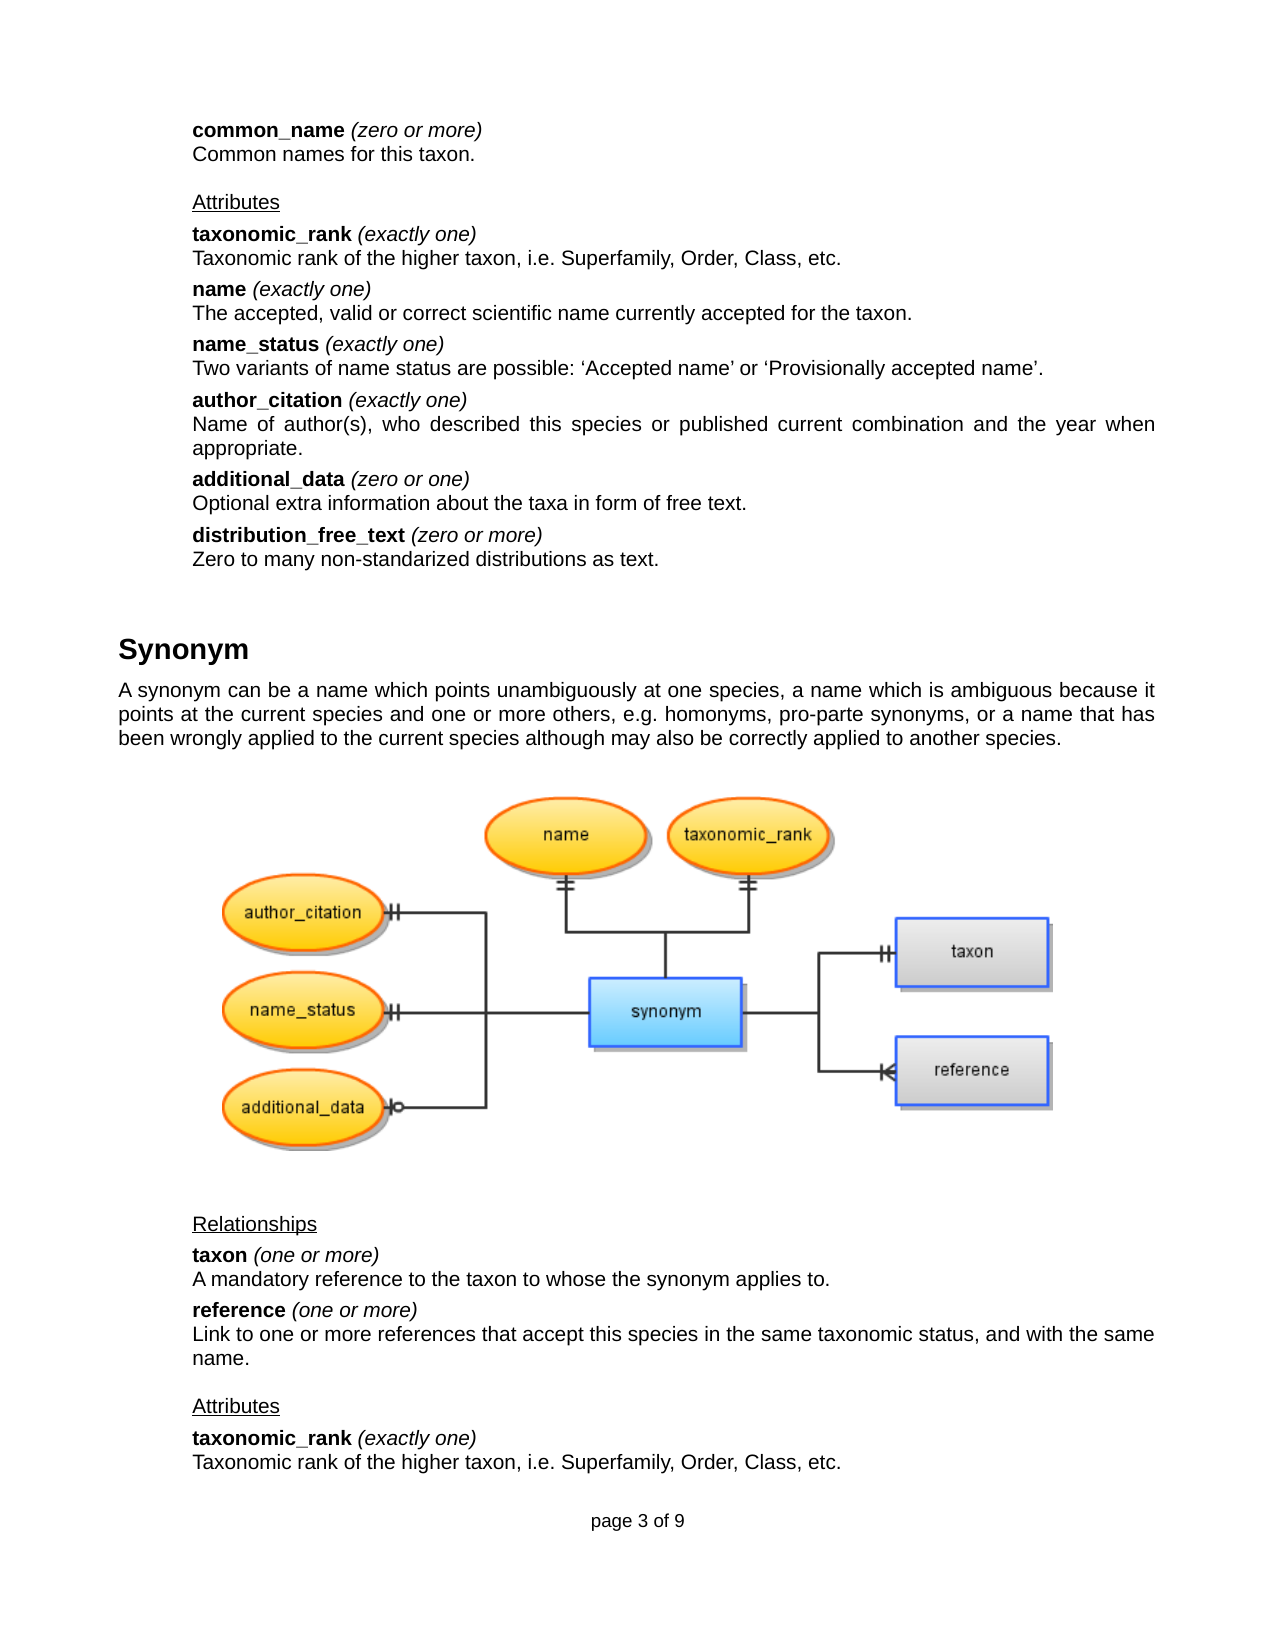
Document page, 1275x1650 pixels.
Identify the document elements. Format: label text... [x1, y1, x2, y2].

text Name of author(s), who described this species or published current combination and the year when appropriate. [192, 412, 1157, 459]
text Relationships [192, 1211, 1157, 1235]
text Common names for this taxon. [192, 142, 1157, 166]
text Attributes [192, 1394, 1157, 1418]
text Taxonomic rank of the higher taxon, i.e. Superfamily, Order, Class, etc. [192, 245, 1157, 269]
picture [222, 796, 1053, 1151]
text name_status (exactly one) [192, 332, 1157, 356]
text distribution_free_text (zero or more) [192, 522, 1157, 546]
text A synonym can be a name which points unambiguously at one species, a name which is ambiguous because it points at the current species and one or more others, e.g. homonyms, pro-parte synonyms, or a name that has been wrongly applied to the current species although may also be correctly applied to another species. [118, 678, 1157, 750]
text Taxonomic rank of the higher taxon, i.e. Superfamily, Order, Class, etc. [192, 1449, 1157, 1473]
subtitle Synonym [118, 632, 1157, 665]
text additional_data (zero or one) [192, 467, 1157, 491]
text taxon (one or more) [192, 1243, 1157, 1267]
text author_citation (exactly one) [192, 388, 1157, 412]
text Attributes [192, 190, 1157, 214]
text taxonomic_rank (exactly one) [192, 1426, 1157, 1449]
text A mandatory reference to the taxon to whose the synonym applies to. [192, 1267, 1157, 1291]
text Link to one or more references that accept this species in the same taxonomic status, and with the same name. [192, 1322, 1157, 1370]
text Zero to many non-standarized distributions as text. [192, 546, 1157, 570]
text name (exactly one) [192, 277, 1157, 301]
text common_name (zero or more) [192, 118, 1157, 142]
text taxonomic_rank (exactly one) [192, 221, 1157, 245]
text Two variants of name status are possible: ‘Accepted name’ or ‘Provisionally accepted name’. [192, 356, 1157, 380]
text reference (one or more) [192, 1298, 1157, 1322]
text Optional extra information about the taxa in form of free text. [192, 491, 1157, 515]
text The accepted, valid or correct scientific name currently accepted for the taxon. [192, 301, 1157, 325]
